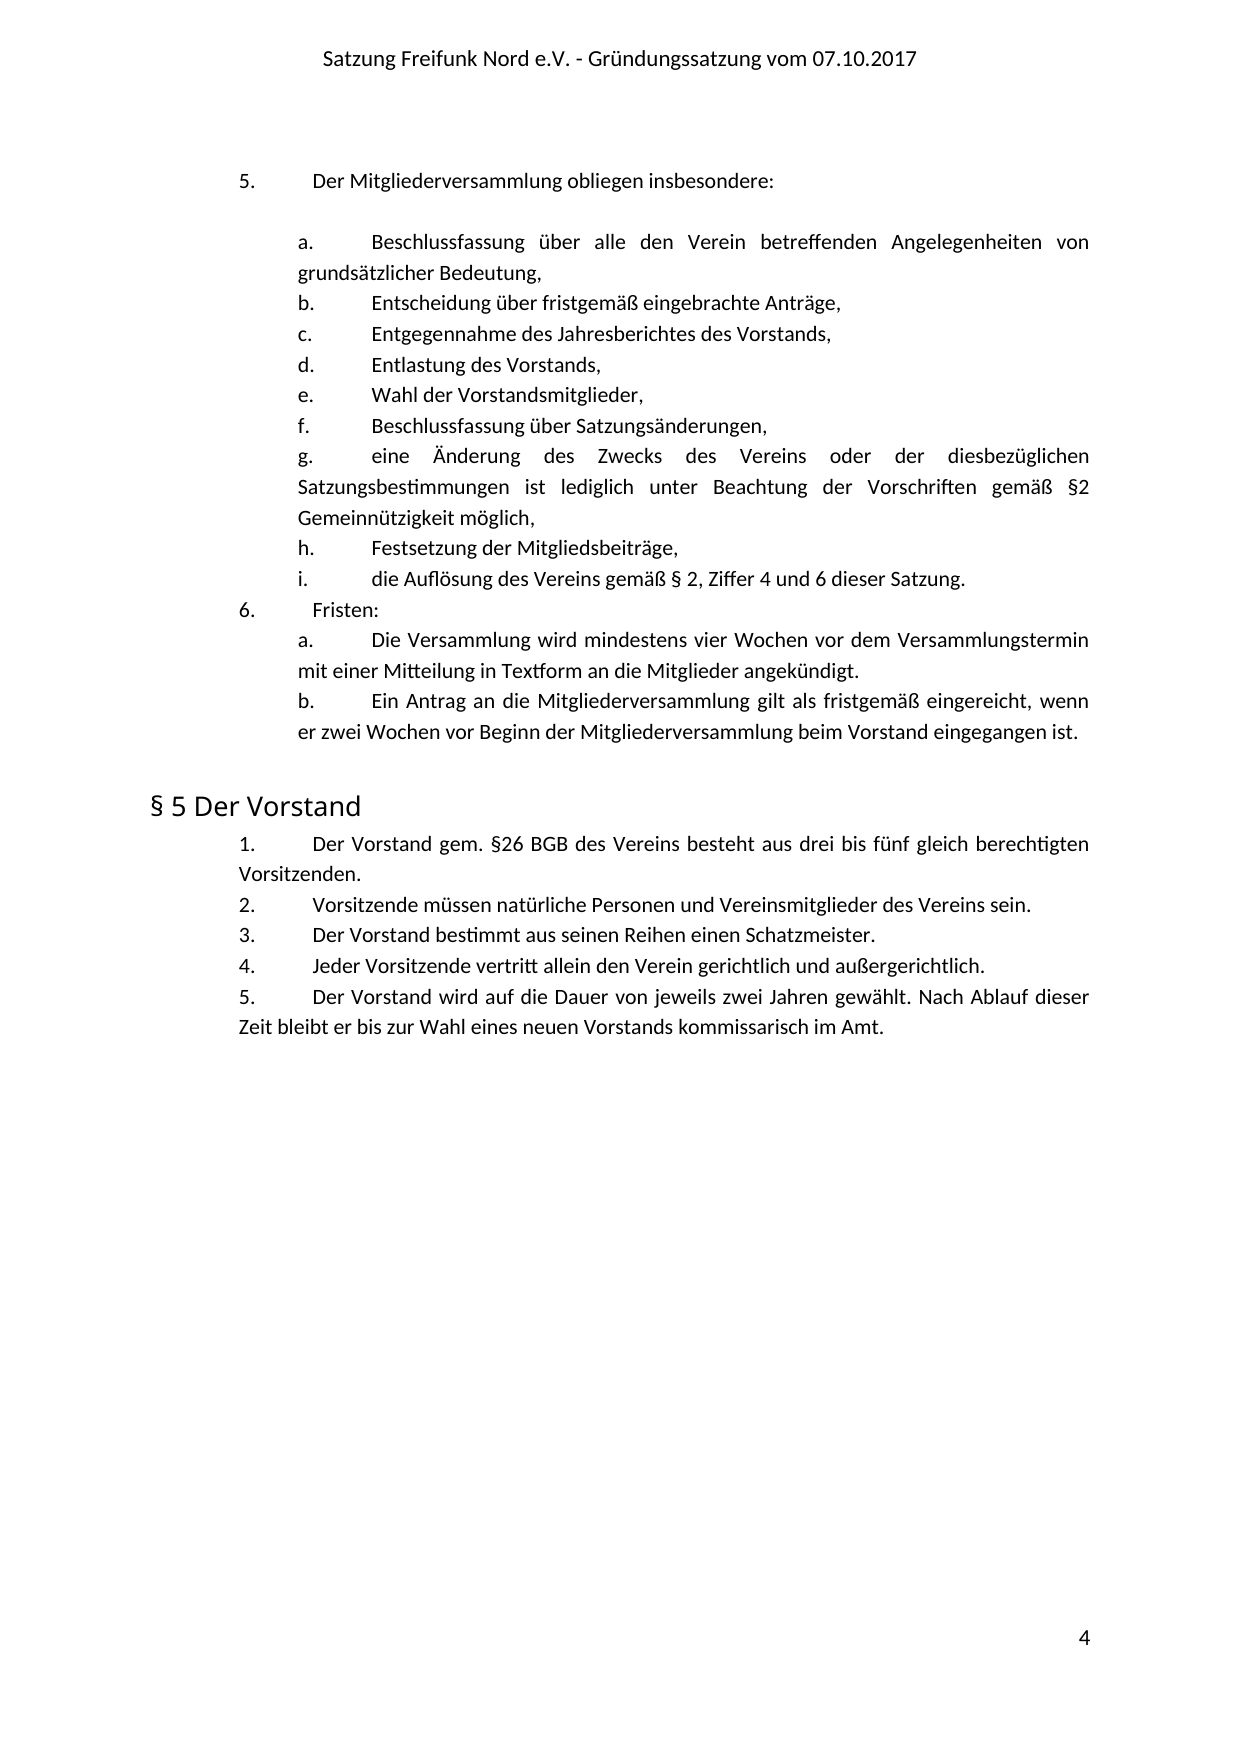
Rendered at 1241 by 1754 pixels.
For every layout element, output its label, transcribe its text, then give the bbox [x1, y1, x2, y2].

list Beschlussfassung über Satzungsänderungen, [298, 412, 1090, 439]
list Vorsitzende müssen natürliche Personen und Vereinsmitglieder des Vereins sein. [239, 891, 1090, 918]
list Fristen: [239, 596, 1090, 622]
list Entscheidung über fristgemäß eingebrachte Anträge, [298, 289, 1090, 316]
list Die Versammlung wird mindestens vier Wochen vor dem Versammlungstermin mit einer Mitteilung in Textform an die Mitglieder angekündigt. [298, 626, 1090, 684]
list Entgegennahme des Jahresberichtes des Vorstands, [298, 320, 1090, 347]
list Beschlussfassung über alle den Verein betreffenden Angelegenheiten von grundsätzlicher Bedeutung, [298, 228, 1090, 286]
list eine Änderung des Zwecks des Vereins oder der diesbezüglichen Satzungsbestimmungen ist lediglich unter Beachtung der Vorschriften gemäß §2 Gemeinnützigkeit möglich, [298, 443, 1090, 531]
list Jeder Vorsitzende vertritt allein den Verein gerichtlich und außergerichtlich. [239, 952, 1090, 979]
list Der Mitgliederversammlung obliegen insbesondere: [239, 167, 1090, 194]
list Festsetzung der Mitgliedsbeiträge, [298, 534, 1090, 561]
list Wahl der Vorstandsmitglieder, [298, 381, 1090, 408]
list die Auflösung des Vereins gemäß § 2, Ziffer 4 und 6 dieser Satzung. [298, 565, 1090, 592]
list Entlastung des Vorstands, [298, 351, 1090, 377]
list Der Vorstand gem. §26 BGB des Vereins besteht aus drei bis fünf gleich berechtigten Vorsitzenden. [239, 830, 1090, 887]
list Der Vorstand wird auf die Dauer von jeweils zwei Jahren gewählt. Nach Ablauf dieser Zeit bleibt er bis zur Wahl eines neuen Vorstands kommissarisch im Amt. [239, 983, 1090, 1040]
subtitle § 5 Der Vorstand [150, 787, 1090, 824]
list Der Vorstand bestimmt aus seinen Reihen einen Schatzmeister. [239, 922, 1090, 948]
list Ein Antrag an die Mitgliederversammlung gilt als fristgemäß eingereicht, wenn er zwei Wochen vor Beginn der Mitgliederversammlung beim Vorstand eingegangen ist. [298, 688, 1090, 745]
